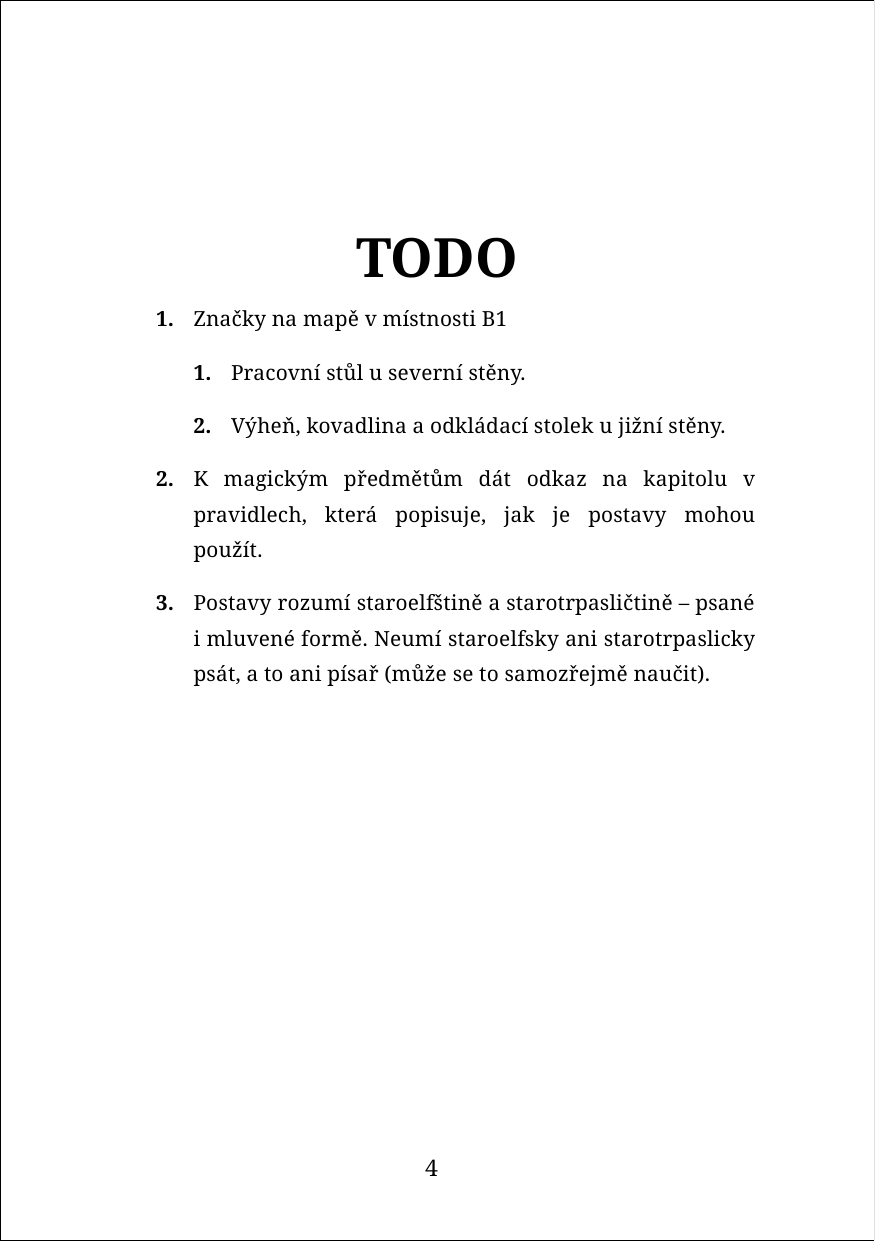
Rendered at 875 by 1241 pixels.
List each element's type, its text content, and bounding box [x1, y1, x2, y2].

list Značky na mapě v místnosti B1 [156, 304, 756, 333]
list Výheň, kovadlina a odkládací stolek u jižní stěny. [193, 411, 756, 439]
subtitle TODO [118, 219, 756, 293]
list Pracovní stůl u severní stěny. [193, 358, 756, 386]
list Postavy rozumí staroelfštině a starotrpasličtině – psané i mluvené formě. Neumí staroelfsky ani starotrpaslicky psát, a to ani písař (může se to samozřejmě naučit). [156, 588, 756, 688]
list K magickým předmětům dát odkaz na kapitolu v pravidlech, která popisuje, jak je postavy mohou použít. [156, 464, 756, 564]
